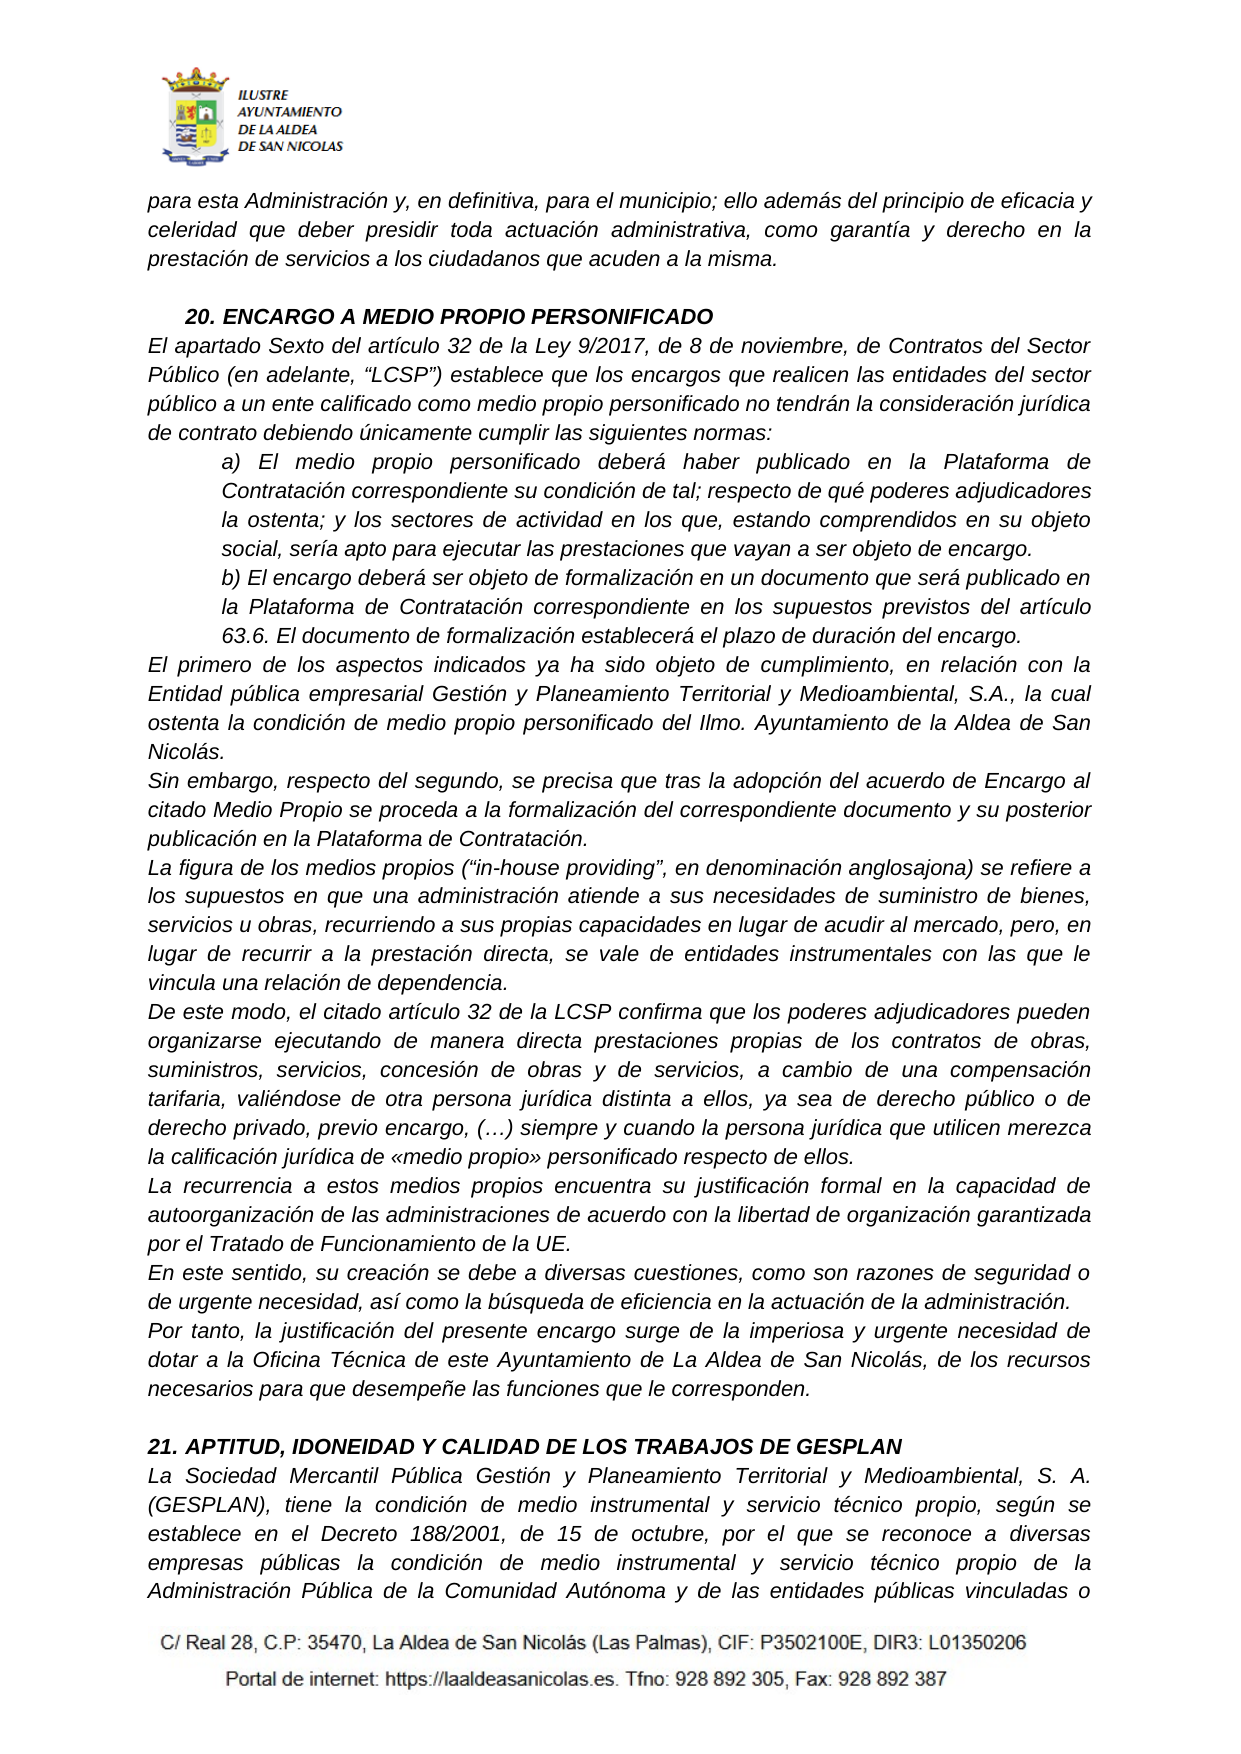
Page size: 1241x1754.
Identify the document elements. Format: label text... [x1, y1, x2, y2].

text En este sentido, su creación se debe a diversas cuestiones, como son razones de seguridad o de urgente necesidad, así como la búsqueda de eficiencia en la actuación de la administración. [148, 1260, 1093, 1314]
list APTITUD, IDONEIDAD Y CALIDAD DE LOS TRABAJOS DE GESPLAN [148, 1434, 1093, 1459]
text La figura de los medios propios (“in-house providing”, en denominación anglosajona) se refiere a los supuestos en que una administración atiende a sus necesidades de suministro de bienes, servicios u obras, recurriendo a sus propias capacidades en lugar de acudir al mercado, pero, en lugar de recurrir a la prestación directa, se vale de entidades instrumentales con las que le vincula una relación de dependencia. [148, 854, 1093, 996]
text para esta Administración y, en definitiva, para el municipio; ello además del principio de eficacia y celeridad que deber presidir toda actuación administrativa, como garantía y derecho en la prestación de servicios a los ciudadanos que acuden a la misma. [148, 188, 1093, 272]
text Sin embargo, respecto del segundo, se precisa que tras la adopción del acuerdo de Encargo al citado Medio Propio se proceda a la formalización del correspondiente documento y su posterior publicación en la Plataforma de Contratación. [148, 768, 1093, 851]
text La Sociedad Mercantil Pública Gestión y Planeamiento Territorial y Medioambiental, S. A. (GESPLAN), tiene la condición de medio instrumental y servicio técnico propio, según se establece en el Decreto 188/2001, de 15 de octubre, por el que se reconoce a diversas empresas públicas la condición de medio instrumental y servicio técnico propio de la Administración Pública de la Comunidad Autónoma y de las entidades públicas vinculadas o [148, 1463, 1093, 1604]
picture [148, 1626, 1033, 1695]
text Por tanto, la justificación del presente encargo surge de la imperiosa y urgente necesidad de dotar a la Oficina Técnica de este Ayuntamiento de La Aldea de San Nicolás, de los recursos necesarios para que desempeñe las funciones que le corresponden. [148, 1318, 1093, 1401]
text La recurrencia a estos medios propios encuentra su justificación formal en la capacidad de autoorganización de las administraciones de acuerdo con la libertad de organización garantizada por el Tratado de Funcionamiento de la UE. [148, 1173, 1093, 1256]
text El apartado Sexto del artículo 32 de la Ley 9/2017, de 8 de noviembre, de Contratos del Sector Público (en adelante, “LCSP”) establece que los encargos que realicen las entidades del sector público a un ente calificado como medio propio personificado no tendrán la consideración jurídica de contrato debiendo únicamente cumplir las siguientes normas: [148, 333, 1093, 445]
list ENCARGO A MEDIO PROPIO PERSONIFICADO [185, 304, 1093, 329]
text a) El medio propio personificado deberá haber publicado en la Plataforma de Contratación correspondiente su condición de tal; respecto de qué poderes adjudicadores la ostenta; y los sectores de actividad en los que, estando comprendidos en su objeto social, sería apto para ejecutar las prestaciones que vayan a ser objeto de encargo. [221, 449, 1093, 561]
text b) El encargo deberá ser objeto de formalización en un documento que será publicado en la Plataforma de Contratación correspondiente en los supuestos previstos del artículo 63.6. El documento de formalización establecerá el plazo de duración del encargo. [221, 565, 1093, 648]
text De este modo, el citado artículo 32 de la LCSP confirma que los poderes adjudicadores pueden organizarse ejecutando de manera directa prestaciones propias de los contratos de obras, suministros, servicios, concesión de obras y de servicios, a cambio de una compensación tarifaria, valiéndose de otra persona jurídica distinta a ellos, ya sea de derecho público o de derecho privado, previo encargo, (…) siempre y cuando la persona jurídica que utilicen merezca la calificación jurídica de «medio propio» personificado respecto de ellos. [148, 999, 1093, 1169]
text El primero de los aspectos indicados ya ha sido objeto de cumplimiento, en relación con la Entidad pública empresarial Gestión y Planeamiento Territorial y Medioambiental, S.A., la cual ostenta la condición de medio propio personificado del Ilmo. Ayuntamiento de la Aldea de San Nicolás. [148, 652, 1093, 764]
picture [148, 59, 359, 174]
